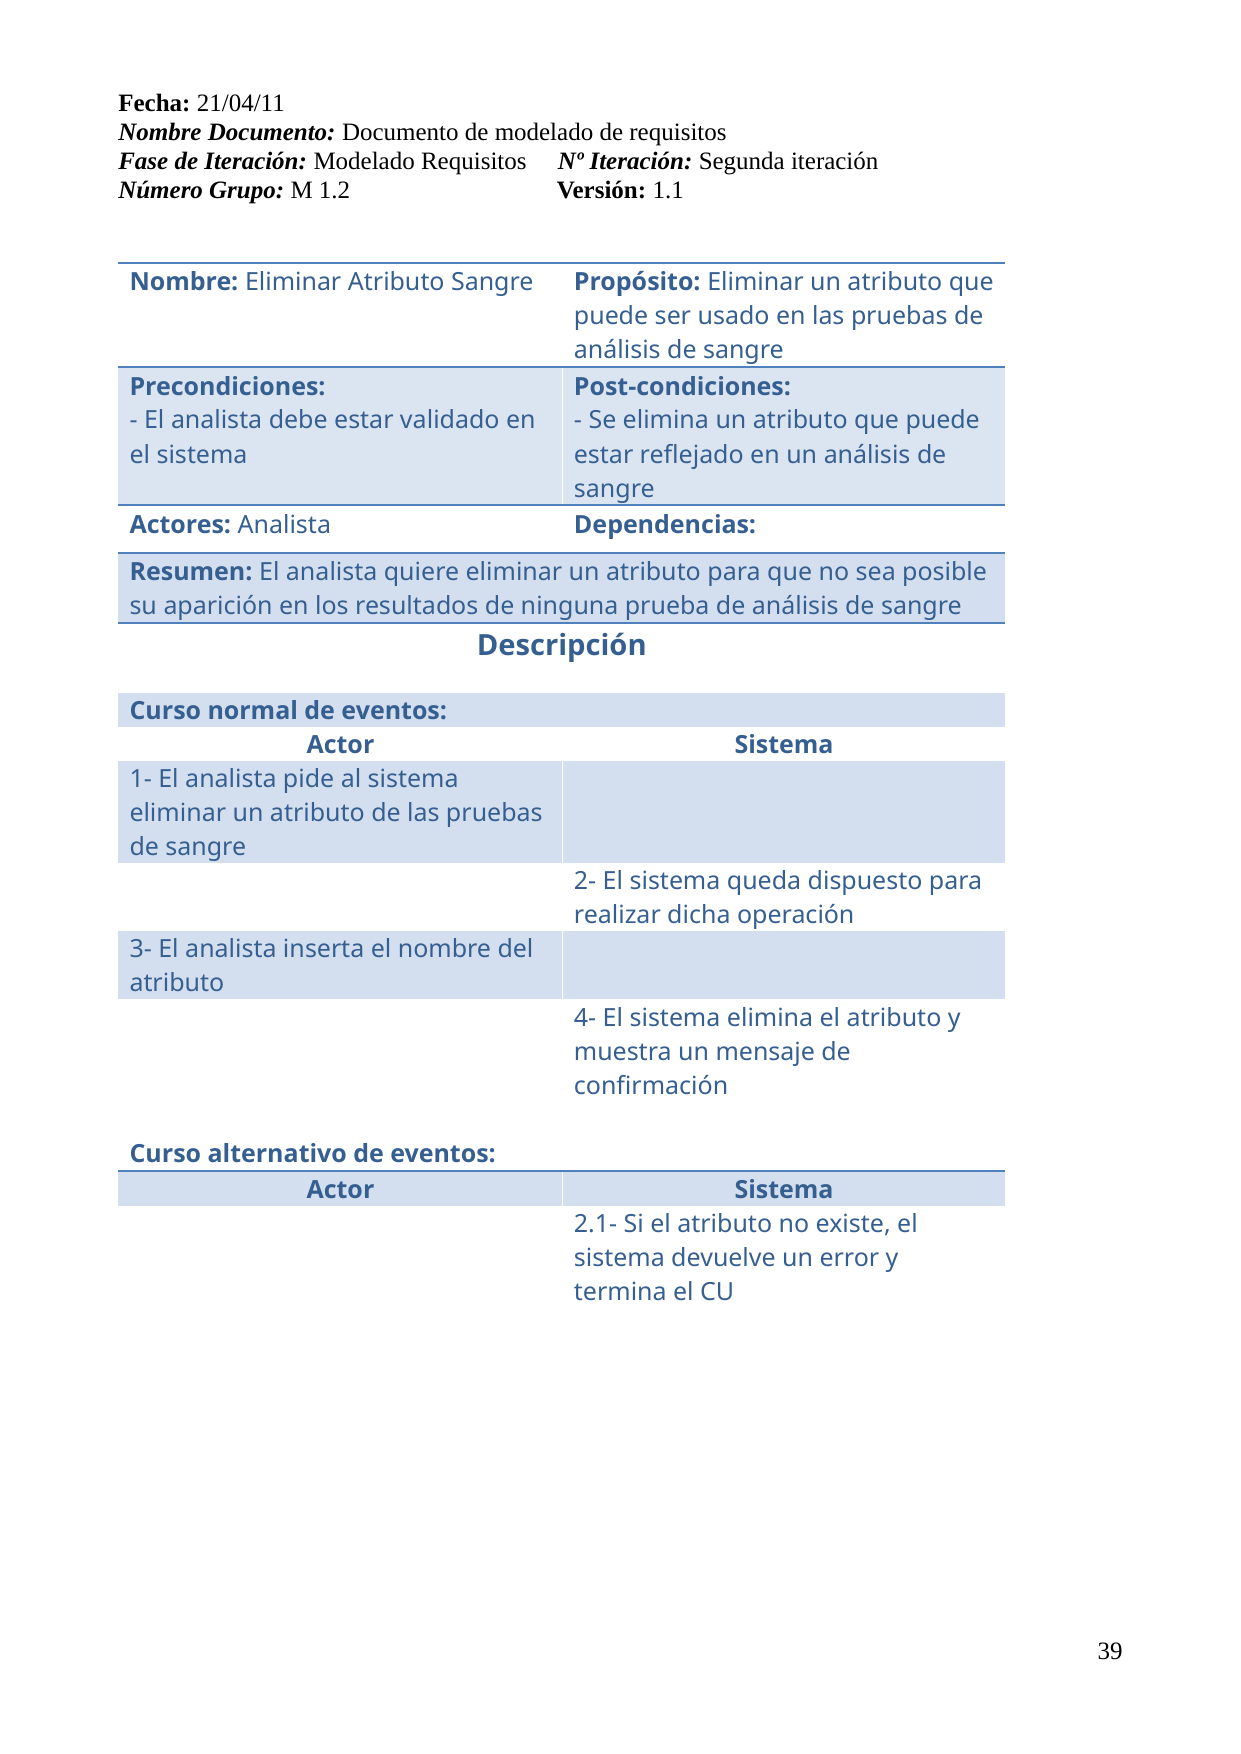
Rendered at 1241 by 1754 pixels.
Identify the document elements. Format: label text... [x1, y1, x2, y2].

table_header Nombre: Eliminar Atributo Sangre [118, 264, 562, 366]
table_cell 2.1- Si el atributo no existe, el sistema devuelve un error y termina el CU [563, 1206, 1005, 1342]
table_cell Curso alternativo de eventos: [118, 1101, 1005, 1169]
table_cell 4- El sistema elimina el atributo y muestra un mensaje de confirmación [563, 999, 1005, 1101]
table_cell Sistema [563, 727, 1005, 761]
table_cell Precondiciones: - El analista debe estar validado en el sistema [118, 368, 562, 504]
table_cell [118, 863, 562, 931]
table_cell Actores: Analista [118, 506, 562, 552]
table_header Propósito: Eliminar un atributo que puede ser usado en las pruebas de análisis de sangre [563, 264, 1005, 366]
table_cell 1- El analista pide al sistema eliminar un atributo de las pruebas de sangre [118, 761, 562, 863]
table_cell [118, 999, 562, 1101]
table_cell Sistema [563, 1172, 1005, 1206]
table_cell [118, 1206, 562, 1342]
table_cell Post-condiciones: - Se elimina un atributo que puede estar reflejado en un análisis de sangre [563, 368, 1005, 504]
table_cell [563, 761, 1005, 863]
table_cell Actor [118, 1172, 562, 1206]
table_cell Descripción [118, 624, 1005, 664]
table_cell [563, 931, 1005, 999]
table_header Curso normal de eventos: [118, 693, 1005, 727]
table_cell 3- El analista inserta el nombre del atributo [118, 931, 562, 999]
table_cell Dependencias: [563, 506, 1005, 552]
table_cell Actor [118, 727, 562, 761]
table_cell 2- El sistema queda dispuesto para realizar dicha operación [563, 863, 1005, 931]
table_cell Resumen: El analista quiere eliminar un atributo para que no sea posible su aparición en los resultados de ninguna prueba de análisis de sangre [118, 554, 1005, 622]
